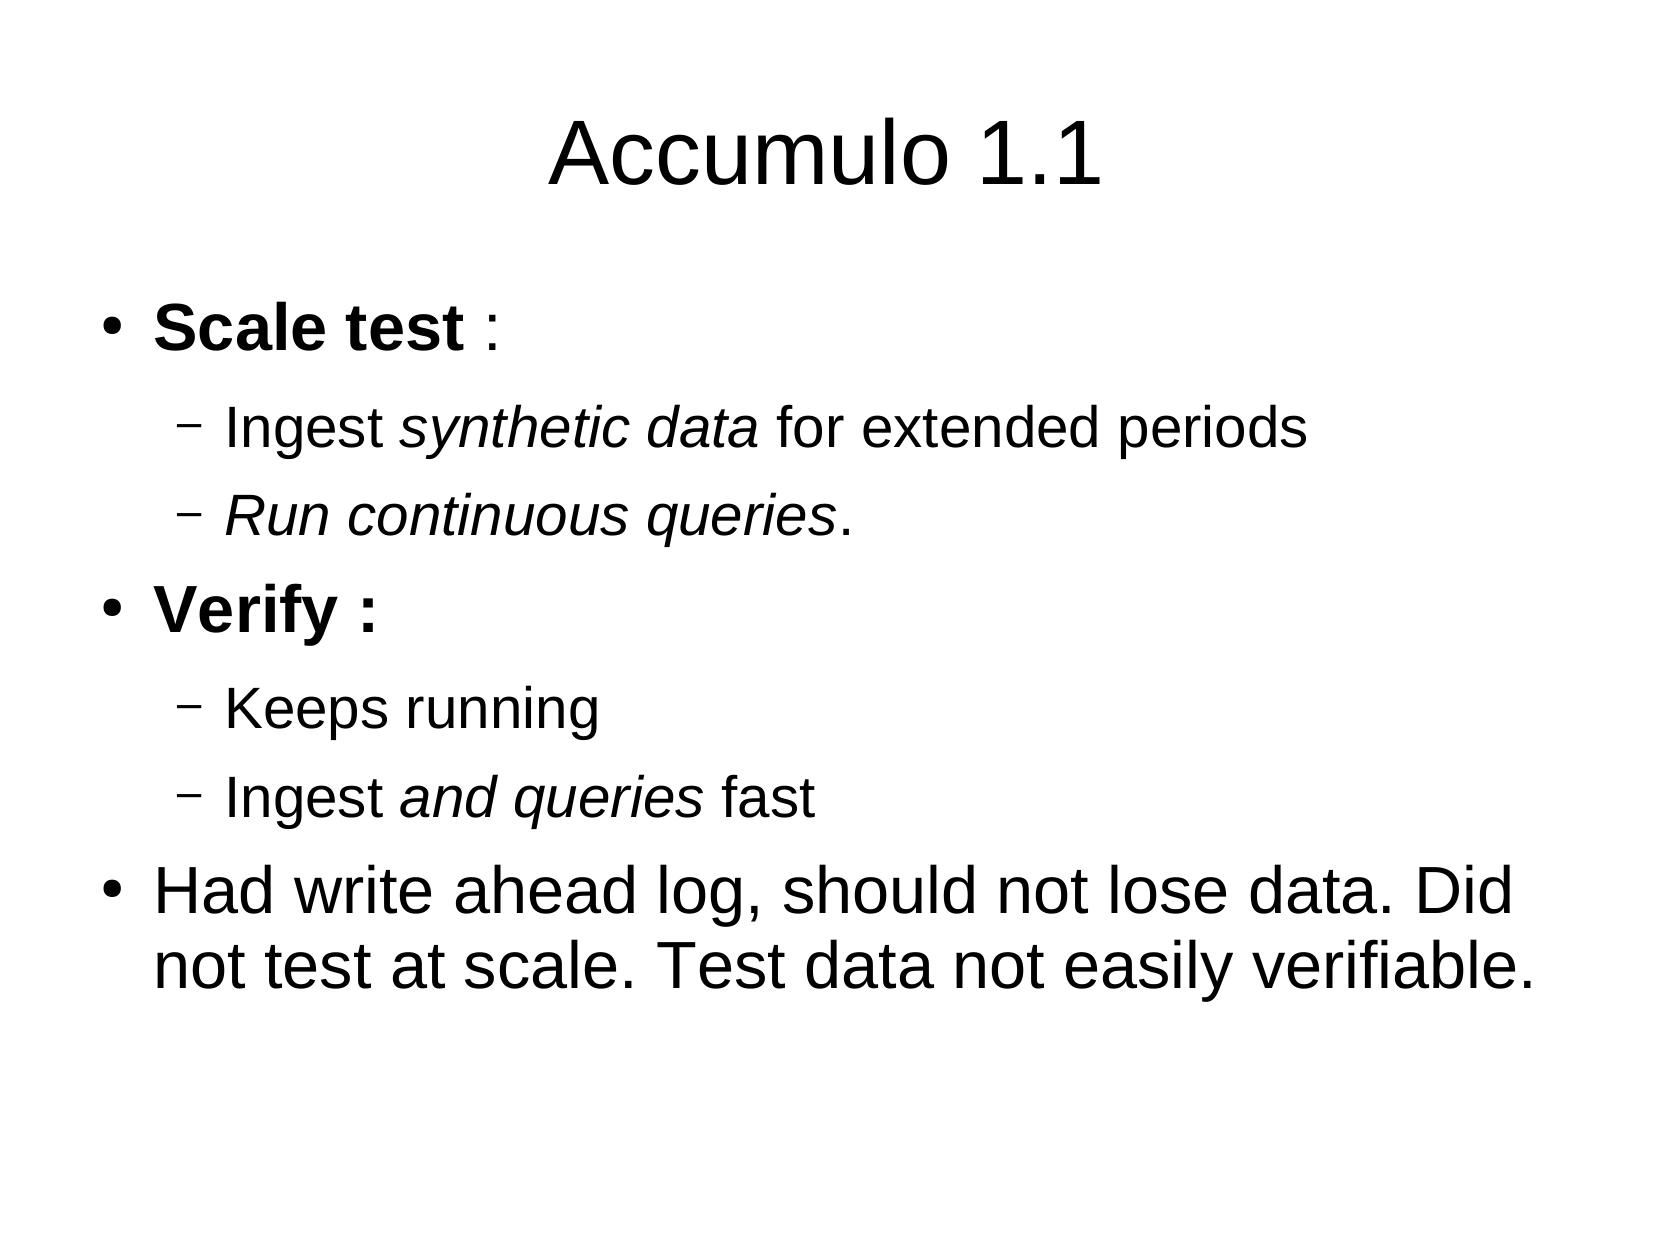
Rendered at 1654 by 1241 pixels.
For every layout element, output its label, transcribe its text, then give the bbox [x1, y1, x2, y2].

title Accumulo 1.1 [82, 49, 1571, 257]
list Scale test : Ingest synthetic data for extended periods Run continuous queries. Verify : Keeps running Ingest and queries fast Had write ahead log, should not lose data. Did not test at scale. Test data not easily verifiable. [82, 290, 1571, 1094]
